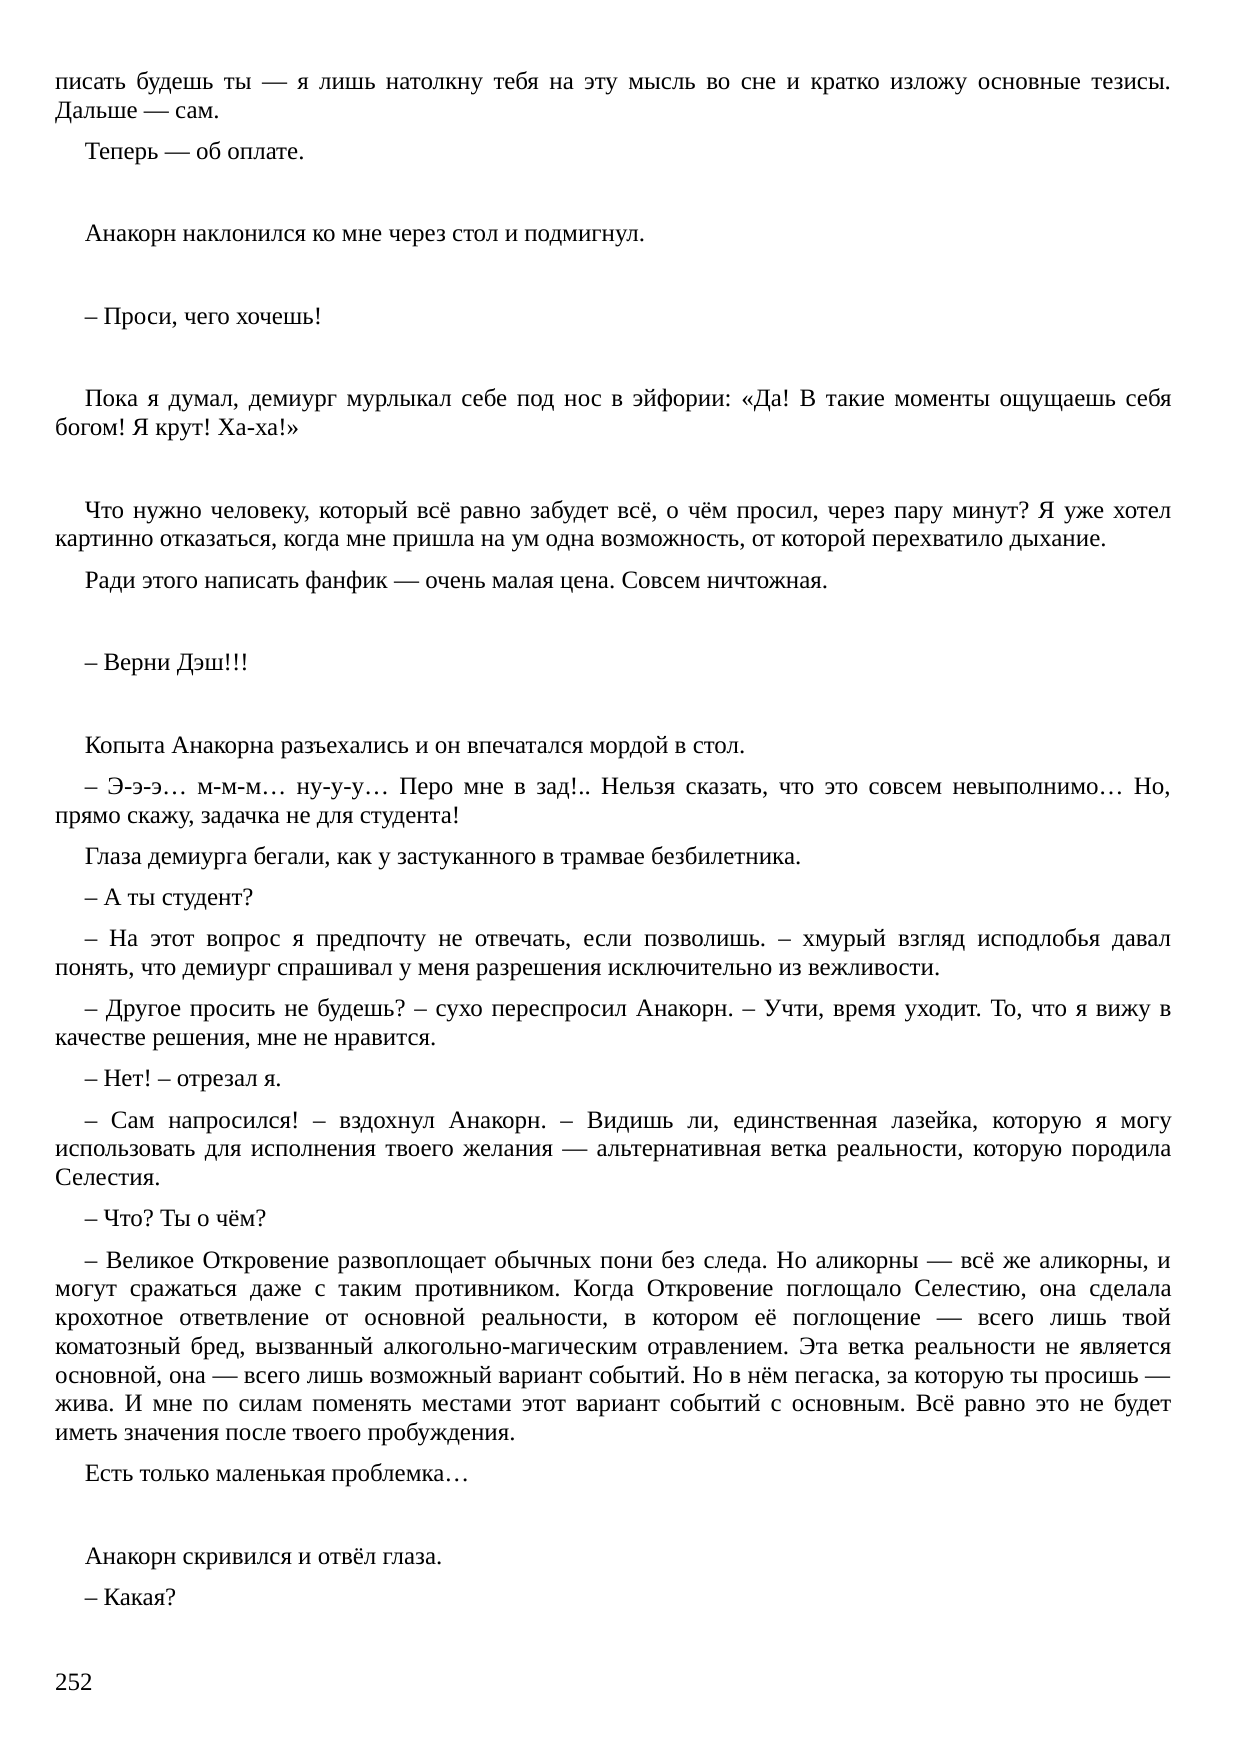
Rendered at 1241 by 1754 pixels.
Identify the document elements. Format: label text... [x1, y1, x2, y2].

text Есть только маленькая проблемка… [55, 1458, 1173, 1487]
text Анакорн наклонился ко мне через стол и подмигнул. [55, 218, 1173, 247]
text – Другое просить не будешь? – сухо переспросил Анакорн. – Учти, время уходит. То, что я вижу в качестве решения, мне не нравится. [55, 993, 1173, 1051]
text – Э-э-э… м-м-м… ну-у-у… Перо мне в зад!.. Нельзя сказать, что это совсем невыполнимо… Но, прямо скажу, задачка не для студента! [55, 771, 1173, 828]
text – Сам напросился! – вздохнул Анакорн. – Видишь ли, единственная лазейка, которую я могу использовать для исполнения твоего желания — альтернативная ветка реальности, которую породила Селестия. [55, 1105, 1173, 1191]
text – Проси, чего хочешь! [55, 301, 1173, 330]
text – Верни Дэш!!! [55, 647, 1173, 676]
text – Великое Откровение развоплощает обычных пони без следа. Но аликорны — всё же аликорны, и могут сражаться даже с таким противником. Когда Откровение поглощало Селестию, она сделала крохотное ответвление от основной реальности, в котором её поглощение — всего лишь твой коматозный бред, вызванный алкогольно-магическим отравлением. Эта ветка реальности не является основной, она — всего лишь возможный вариант событий. Но в нём пегаска, за которую ты просишь — жива. И мне по силам поменять местами этот вариант событий с основным. Всё равно это не будет иметь значения после твоего пробуждения. [55, 1245, 1173, 1446]
text Пока я думал, демиург мурлыкал себе под нос в эйфории: «Да! В такие моменты ощущаешь себя богом! Я крут! Ха-ха!» [55, 383, 1173, 441]
text Теперь — об оплате. [55, 136, 1173, 165]
text – Какая? [55, 1582, 1173, 1611]
text – А ты студент? [55, 882, 1173, 911]
text Что нужно человеку, который всё равно забудет всё, о чём просил, через пару минут? Я уже хотел картинно отказаться, когда мне пришла на ум одна возможность, от которой перехватило дыхание. [55, 495, 1173, 552]
text – Нет! – отрезал я. [55, 1063, 1173, 1092]
text Ради этого написать фанфик — очень малая цена. Совсем ничтожная. [55, 565, 1173, 593]
text – Что? Ты о чём? [55, 1203, 1173, 1232]
text Глаза демиурга бегали, как у застуканного в трамвае безбилетника. [55, 841, 1173, 870]
text – На этот вопрос я предпочту не отвечать, если позволишь. – хмурый взгляд исподлобья давал понять, что демиург спрашивал у меня разрешения исключительно из вежливости. [55, 923, 1173, 981]
text Анакорн скривился и отвёл глаза. [55, 1541, 1173, 1570]
text писать будешь ты — я лишь натолкну тебя на эту мысль во сне и кратко изложу основные тезисы. Дальше — сам. [55, 66, 1173, 123]
text Копыта Анакорна разъехались и он впечатался мордой в стол. [55, 730, 1173, 758]
